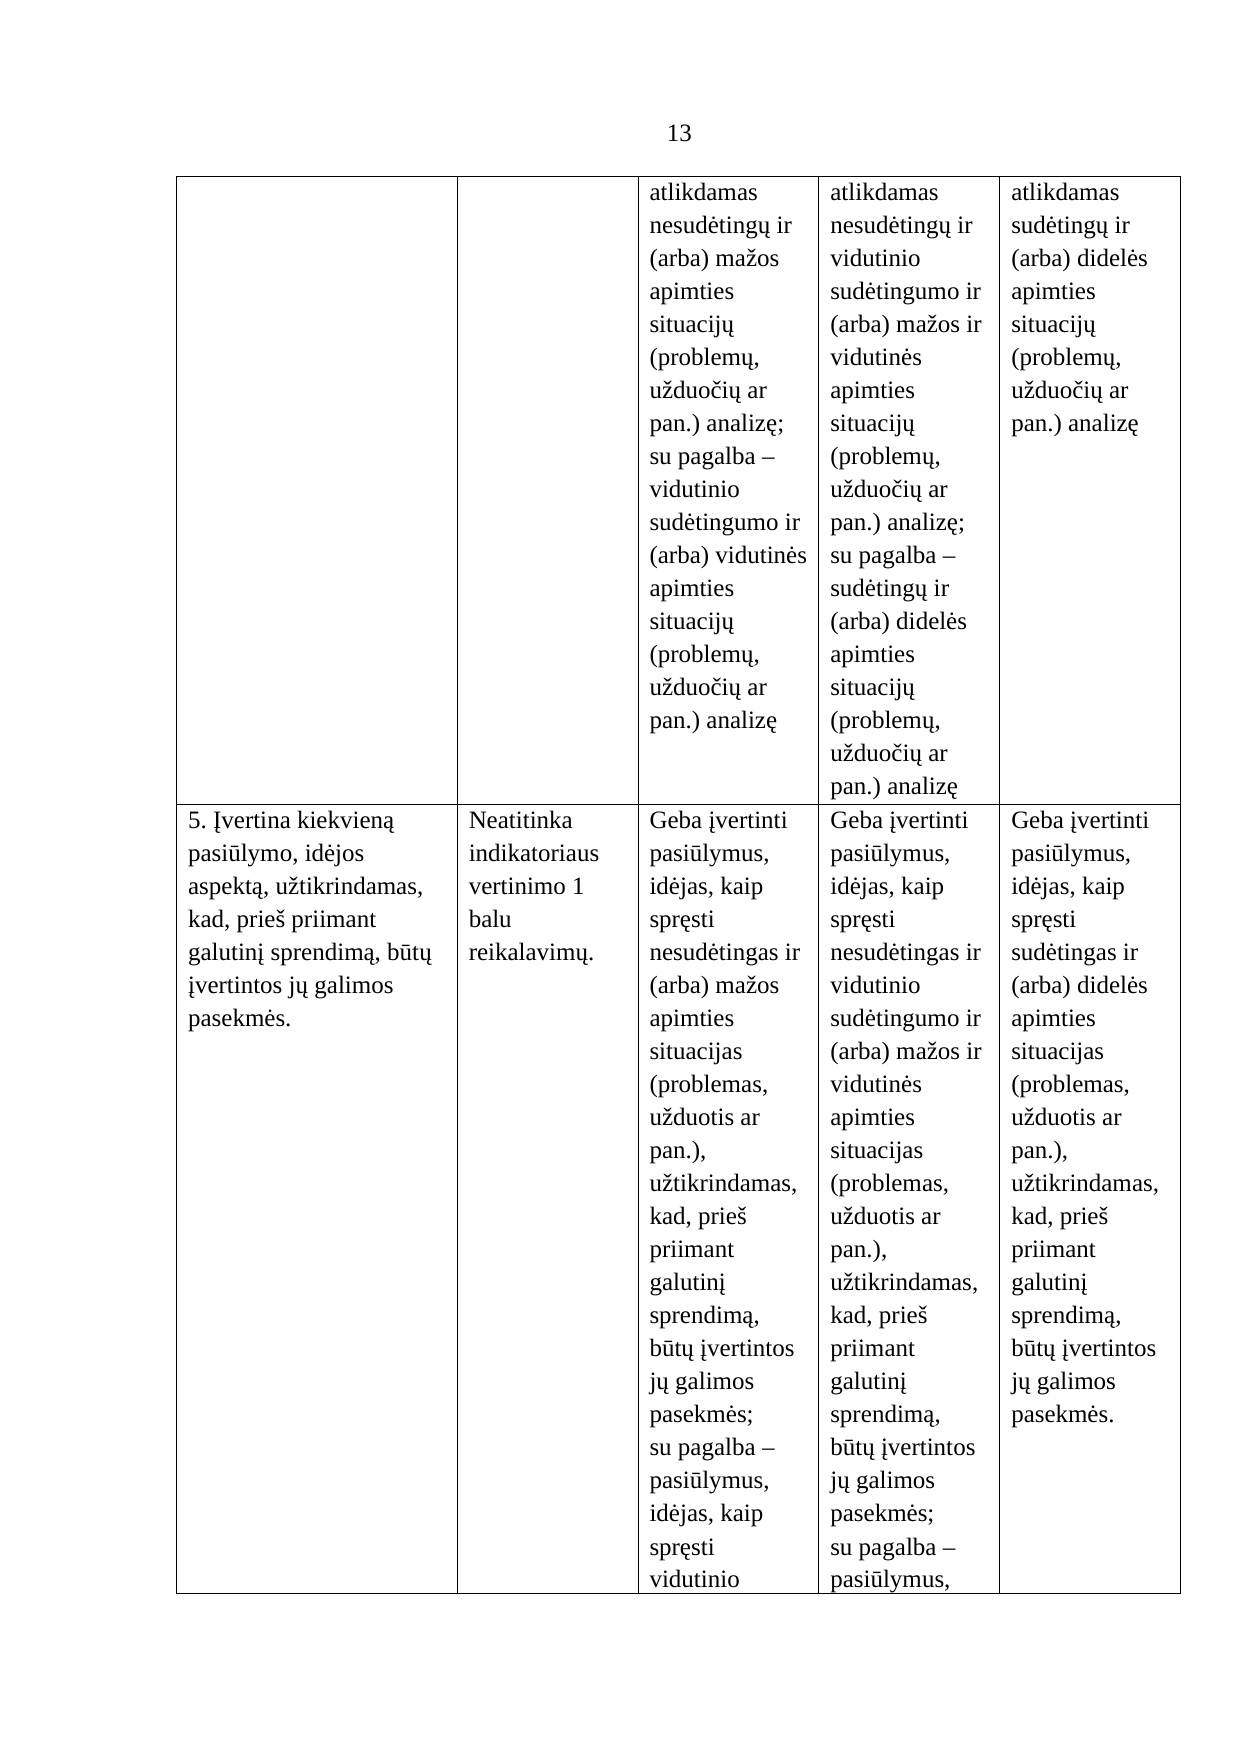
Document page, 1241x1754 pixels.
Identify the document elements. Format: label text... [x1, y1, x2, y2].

table_cell Neatitinka indikatoriaus vertinimo 1 balu reikalavimų. [458, 805, 638, 1593]
table_cell Geba įvertinti pasiūlymus, idėjas, kaip spręsti nesudėtingas ir vidutinio sudėtingumo ir (arba) mažos ir vidutinės apimties situacijas (problemas, užduotis ar pan.), užtikrindamas, kad, prieš priimant galutinį sprendimą, būtų įvertintos jų galimos pasekmės; su pagalba – pasiūlymus, [819, 805, 999, 1593]
table_cell atlikdamas nesudėtingų ir vidutinio sudėtingumo ir (arba) mažos ir vidutinės apimties situacijų (problemų, užduočių ar pan.) analizę; su pagalba – sudėtingų ir (arba) didelės apimties situacijų (problemų, užduočių ar pan.) analizę [819, 177, 999, 804]
table_cell [177, 177, 457, 804]
table_cell Geba įvertinti pasiūlymus, idėjas, kaip spręsti nesudėtingas ir (arba) mažos apimties situacijas (problemas, užduotis ar pan.), užtikrindamas, kad, prieš priimant galutinį sprendimą, būtų įvertintos jų galimos pasekmės; su pagalba – pasiūlymus, idėjas, kaip spręsti vidutinio [639, 805, 818, 1593]
table_cell [458, 177, 638, 804]
table_cell atlikdamas sudėtingų ir (arba) didelės apimties situacijų (problemų, užduočių ar pan.) analizę [1000, 177, 1180, 804]
table_cell 5. Įvertina kiekvieną pasiūlymo, idėjos aspektą, užtikrindamas, kad, prieš priimant galutinį sprendimą, būtų įvertintos jų galimos pasekmės. [177, 805, 457, 1593]
table_cell Geba įvertinti pasiūlymus, idėjas, kaip spręsti sudėtingas ir (arba) didelės apimties situacijas (problemas, užduotis ar pan.), užtikrindamas, kad, prieš priimant galutinį sprendimą, būtų įvertintos jų galimos pasekmės. [1000, 805, 1180, 1593]
table_cell atlikdamas nesudėtingų ir (arba) mažos apimties situacijų (problemų, užduočių ar pan.) analizę; su pagalba – vidutinio sudėtingumo ir (arba) vidutinės apimties situacijų (problemų, užduočių ar pan.) analizę [639, 177, 818, 804]
